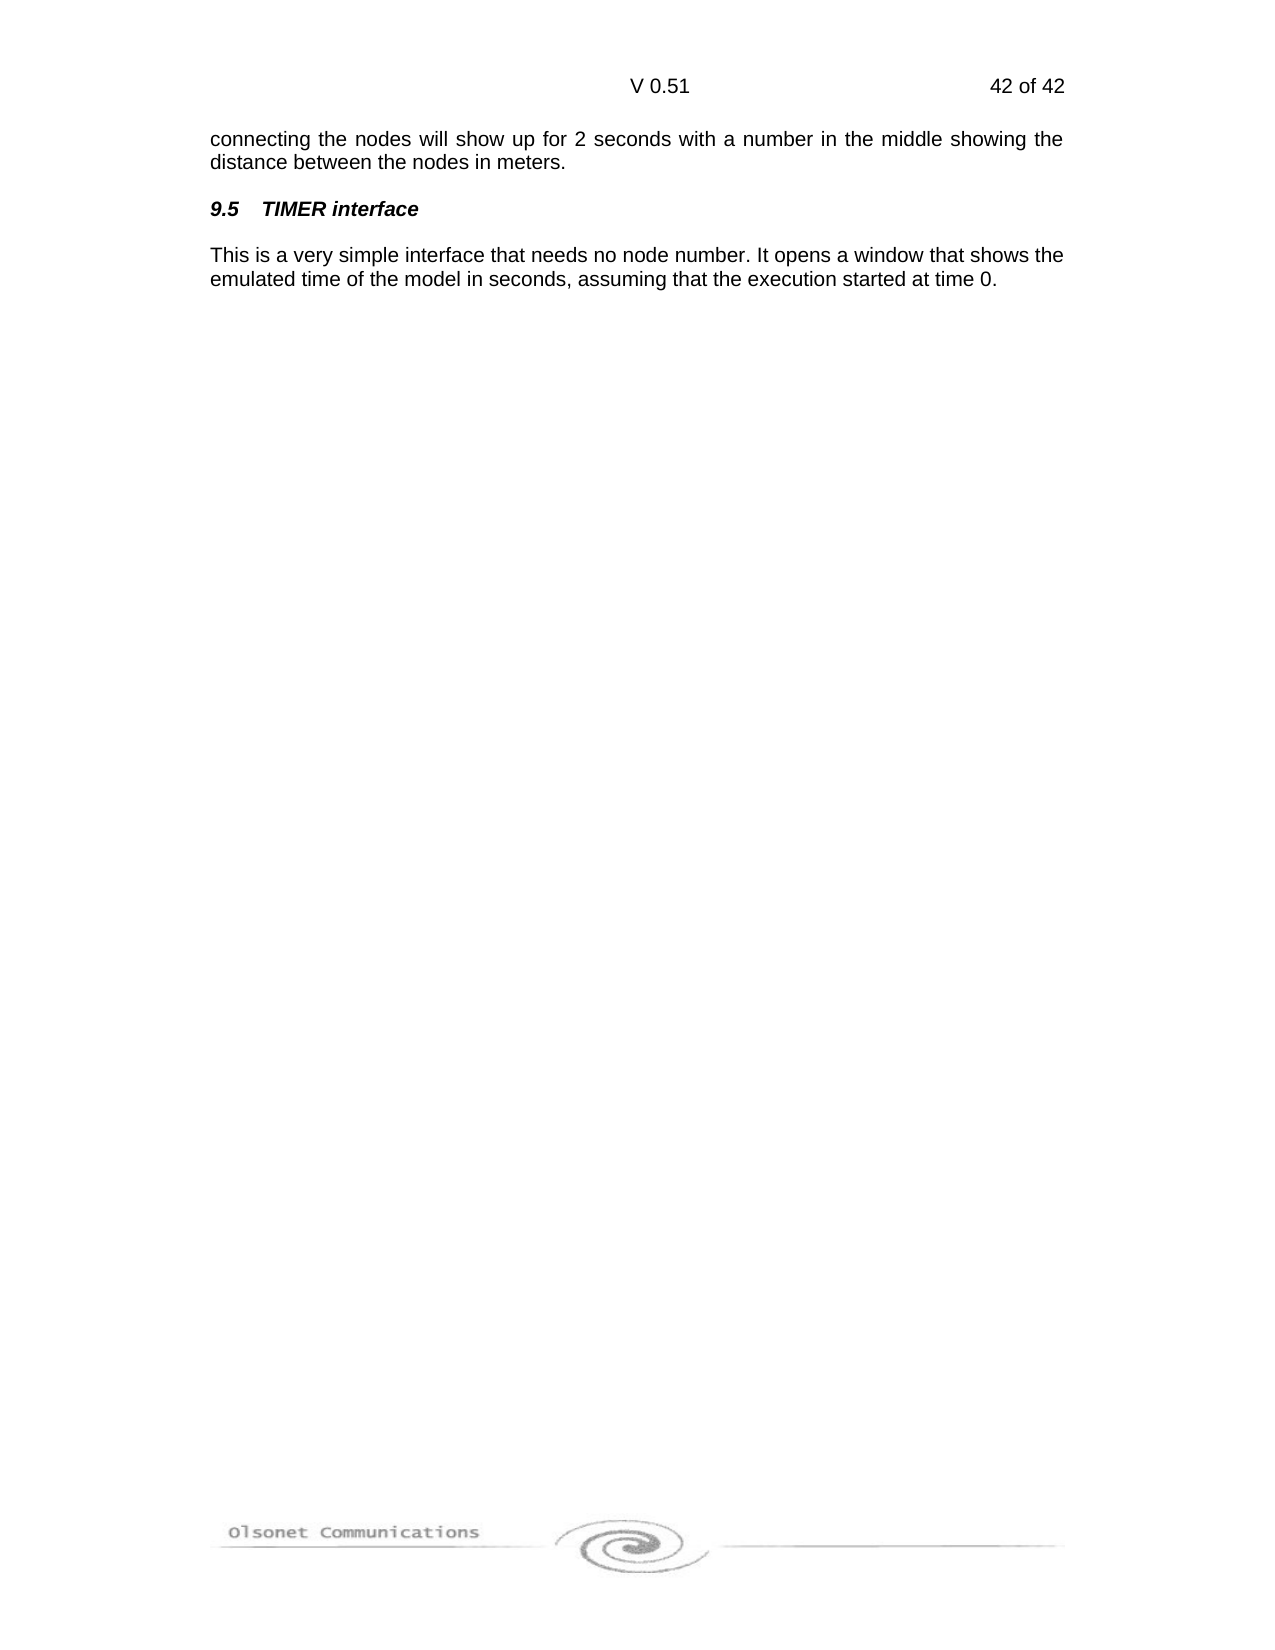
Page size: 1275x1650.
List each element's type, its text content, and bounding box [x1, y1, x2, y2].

text This is a very simple interface that needs no node number. It opens a window that shows the emulated time of the model in seconds, assuming that the execution started at time 0. [210, 244, 1065, 290]
picture [210, 1504, 1065, 1596]
subtitle TIMER interface [210, 197, 1065, 221]
text connecting the nodes will show up for 2 seconds with a number in the middle showing the distance between the nodes in meters. [210, 128, 1065, 174]
